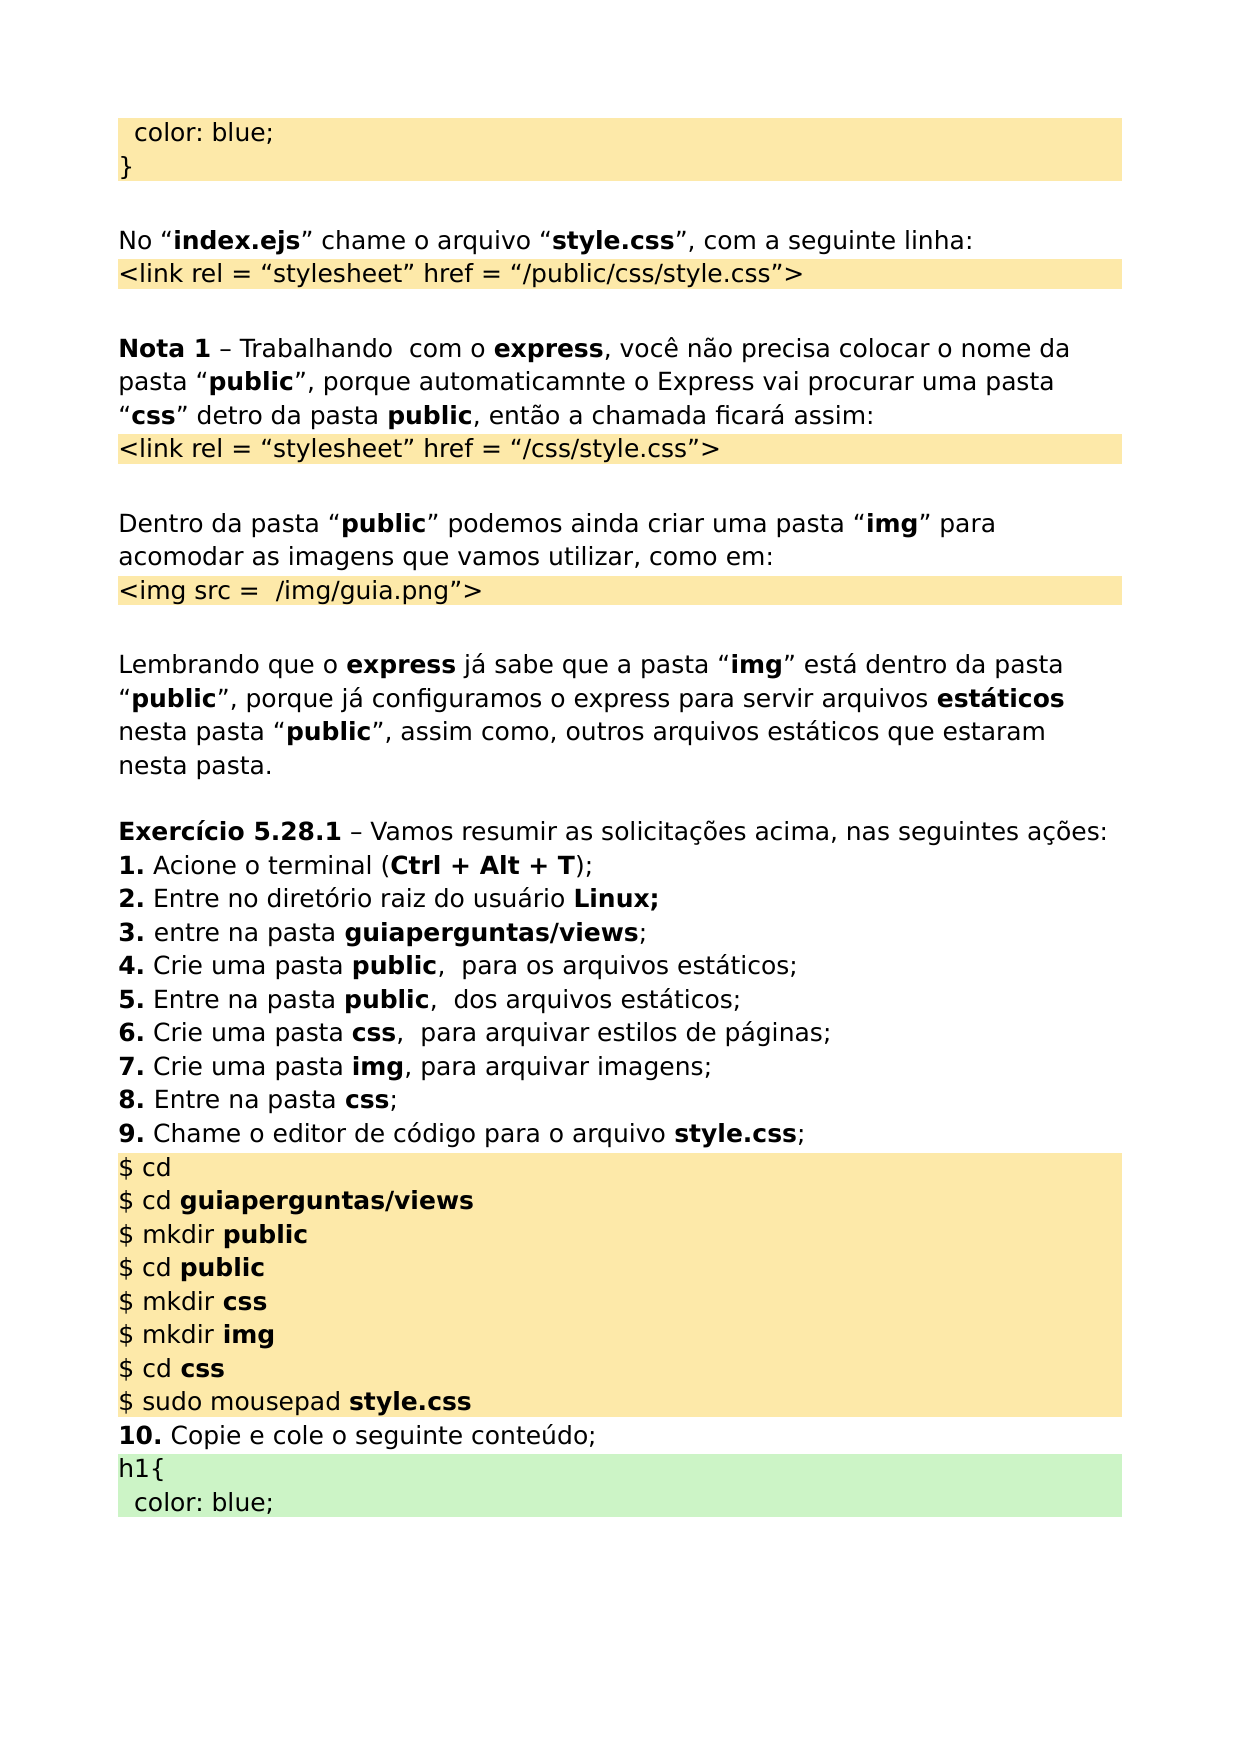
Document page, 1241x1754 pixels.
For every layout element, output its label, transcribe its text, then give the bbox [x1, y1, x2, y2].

list 9. Chame o editor de código para o arquivo style.css; [118, 1119, 1122, 1148]
text No “index.ejs” chame o arquivo “style.css”, com a seguinte linha: [118, 226, 1122, 255]
list 2. Entre no diretório raiz do usuário Linux; [118, 884, 1122, 913]
list 5. Entre na pasta public, dos arquivos estáticos; [118, 985, 1122, 1014]
text color: blue; [118, 1488, 1122, 1517]
list 3. entre na pasta guiaperguntas/views; [118, 918, 1122, 947]
text $ cd public [118, 1253, 1122, 1282]
list 8. Entre na pasta css; [118, 1086, 1122, 1115]
text color: blue; [118, 118, 1122, 147]
text Nota 1 – Trabalhando com o express, você não precisa colocar o nome da pasta “public”, porque automaticamnte o Express vai procurar uma pasta “css” detro da pasta public, então a chamada ficará assim: [118, 334, 1122, 430]
text } [118, 152, 1122, 181]
list 7. Crie uma pasta img, para arquivar imagens; [118, 1052, 1122, 1081]
text $ cd guiaperguntas/views [118, 1186, 1122, 1215]
text h1{ [118, 1454, 1122, 1484]
list 6. Crie uma pasta css, para arquivar estilos de páginas; [118, 1018, 1122, 1048]
text <img src = /img/guia.png”> [118, 576, 1122, 605]
text $ mkdir public [118, 1220, 1122, 1249]
list 1. Acione o terminal (Ctrl + Alt + T); [118, 851, 1122, 880]
text 10. Copie e cole o seguinte conteúdo; [118, 1421, 1122, 1450]
text Exercício 5.28.1 – Vamos resumir as solicitações acima, nas seguintes ações: [118, 817, 1122, 846]
text $ mkdir img [118, 1320, 1122, 1349]
text Dentro da pasta “public” podemos ainda criar uma pasta “img” para acomodar as imagens que vamos utilizar, como em: [118, 509, 1122, 572]
text $ sudo mousepad style.css [118, 1387, 1122, 1417]
text <link rel = “stylesheet” href = “/css/style.css”> [118, 434, 1122, 464]
text $ cd css [118, 1354, 1122, 1383]
text $ mkdir css [118, 1287, 1122, 1316]
list 4. Crie uma pasta public, para os arquivos estáticos; [118, 951, 1122, 981]
text $ cd [118, 1153, 1122, 1182]
text <link rel = “stylesheet” href = “/public/css/style.css”> [118, 259, 1122, 289]
text Lembrando que o express já sabe que a pasta “img” está dentro da pasta “public”, porque já configuramos o express para servir arquivos estáticos nesta pasta “public”, assim como, outros arquivos estáticos que estaram nesta pasta. [118, 650, 1122, 780]
